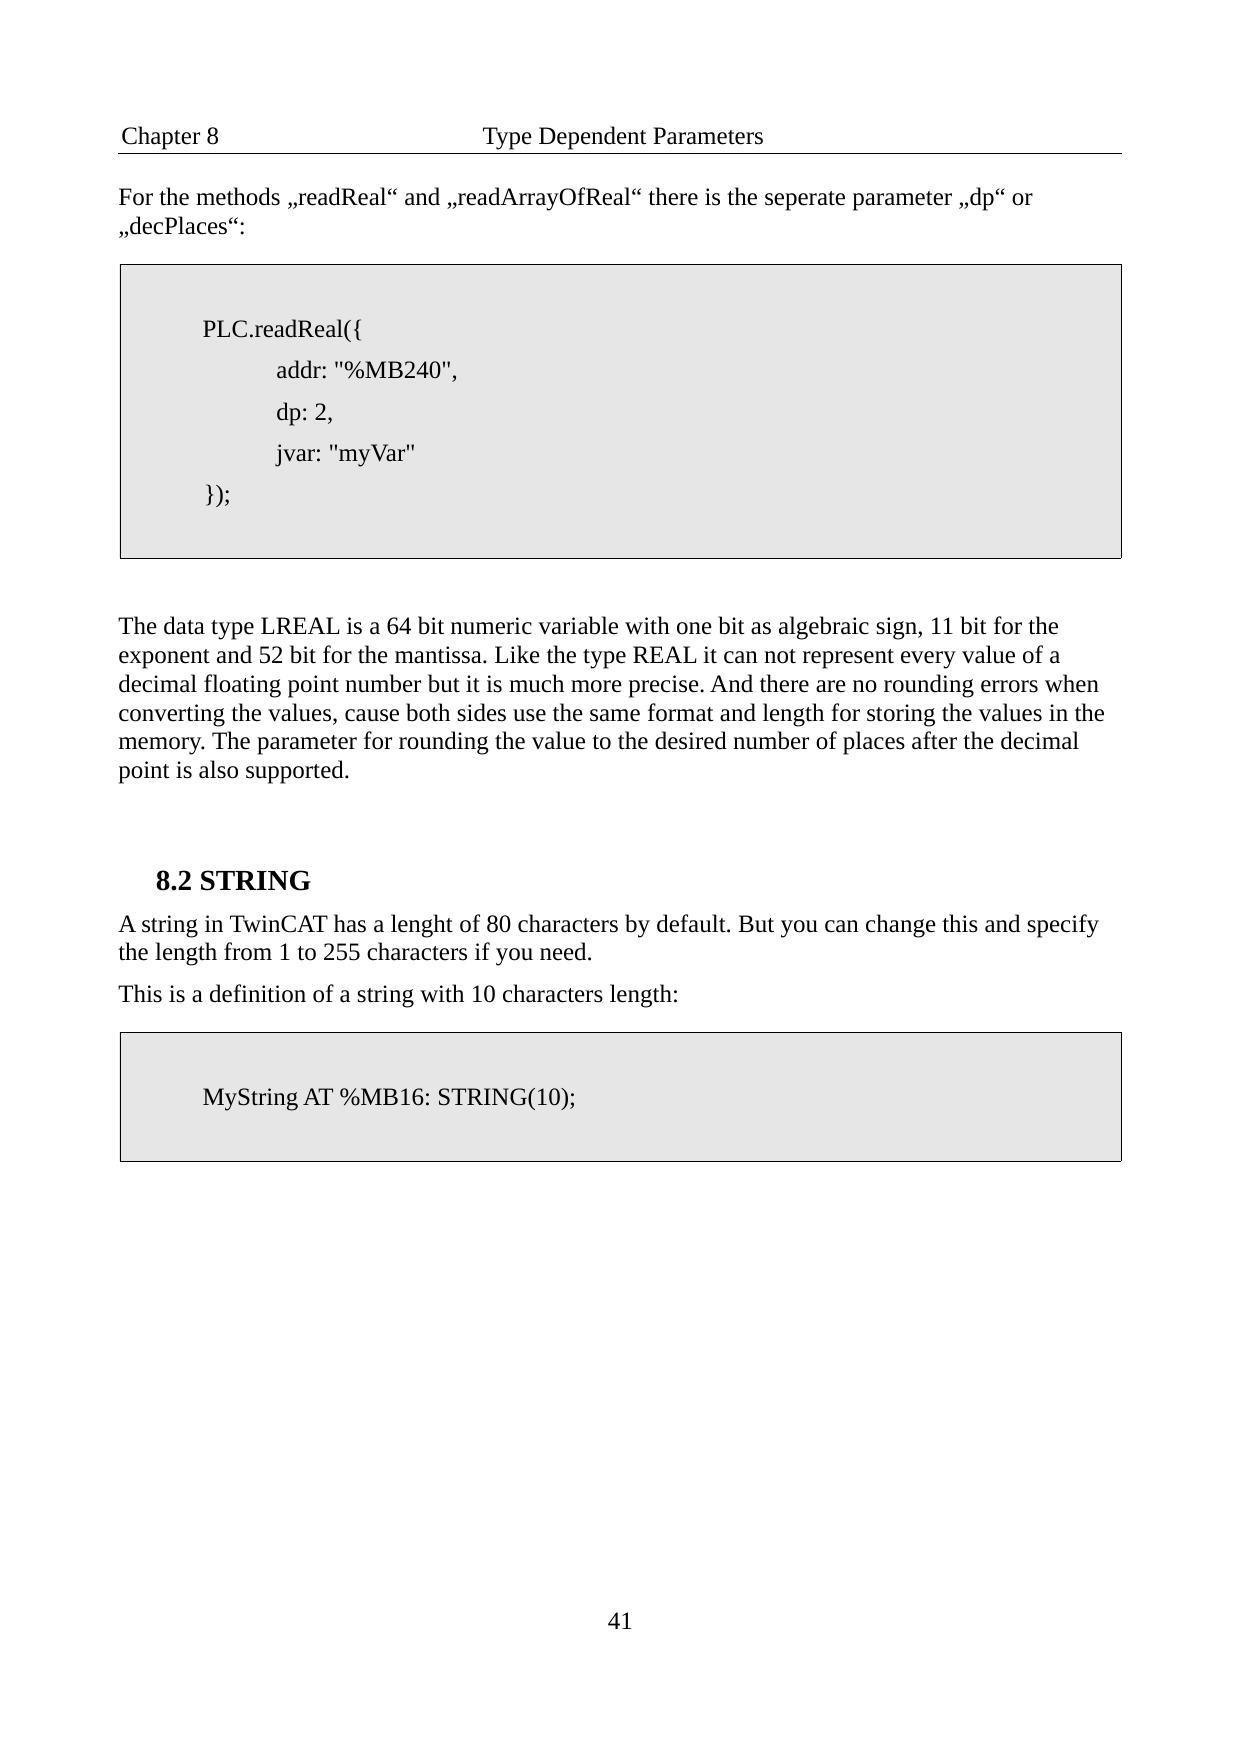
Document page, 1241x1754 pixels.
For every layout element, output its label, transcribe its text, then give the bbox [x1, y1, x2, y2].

text addr: "%MB240", [128, 356, 1112, 384]
text jvar: "myVar" [128, 438, 1112, 467]
text For the methods „readReal“ and „readArrayOfReal“ there is the seperate parameter „dp“ or „decPlaces“: [118, 182, 1122, 240]
text }); [128, 479, 1112, 508]
text PLC.readReal({ [128, 314, 1112, 343]
text This is a definition of a string with 10 characters length: [118, 979, 1122, 1007]
text dp: 2, [128, 397, 1112, 426]
text MyString AT %MB16: STRING(10); [128, 1082, 1112, 1111]
subtitle 8.2 STRING [156, 863, 1122, 896]
text A string in TwinCAT has a lenght of 80 characters by default. But you can change this and specify the length from 1 to 255 characters if you need. [118, 909, 1122, 966]
text The data type LREAL is a 64 bit numeric variable with one bit as algebraic sign, 11 bit for the exponent and 52 bit for the mantissa. Like the type REAL it can not represent every value of a decimal floating point number but it is much more precise. And there are no rounding errors when converting the values, cause both sides use the same format and length for storing the values in the memory. The parameter for rounding the value to the desired number of places after the decimal point is also supported. [118, 611, 1122, 784]
